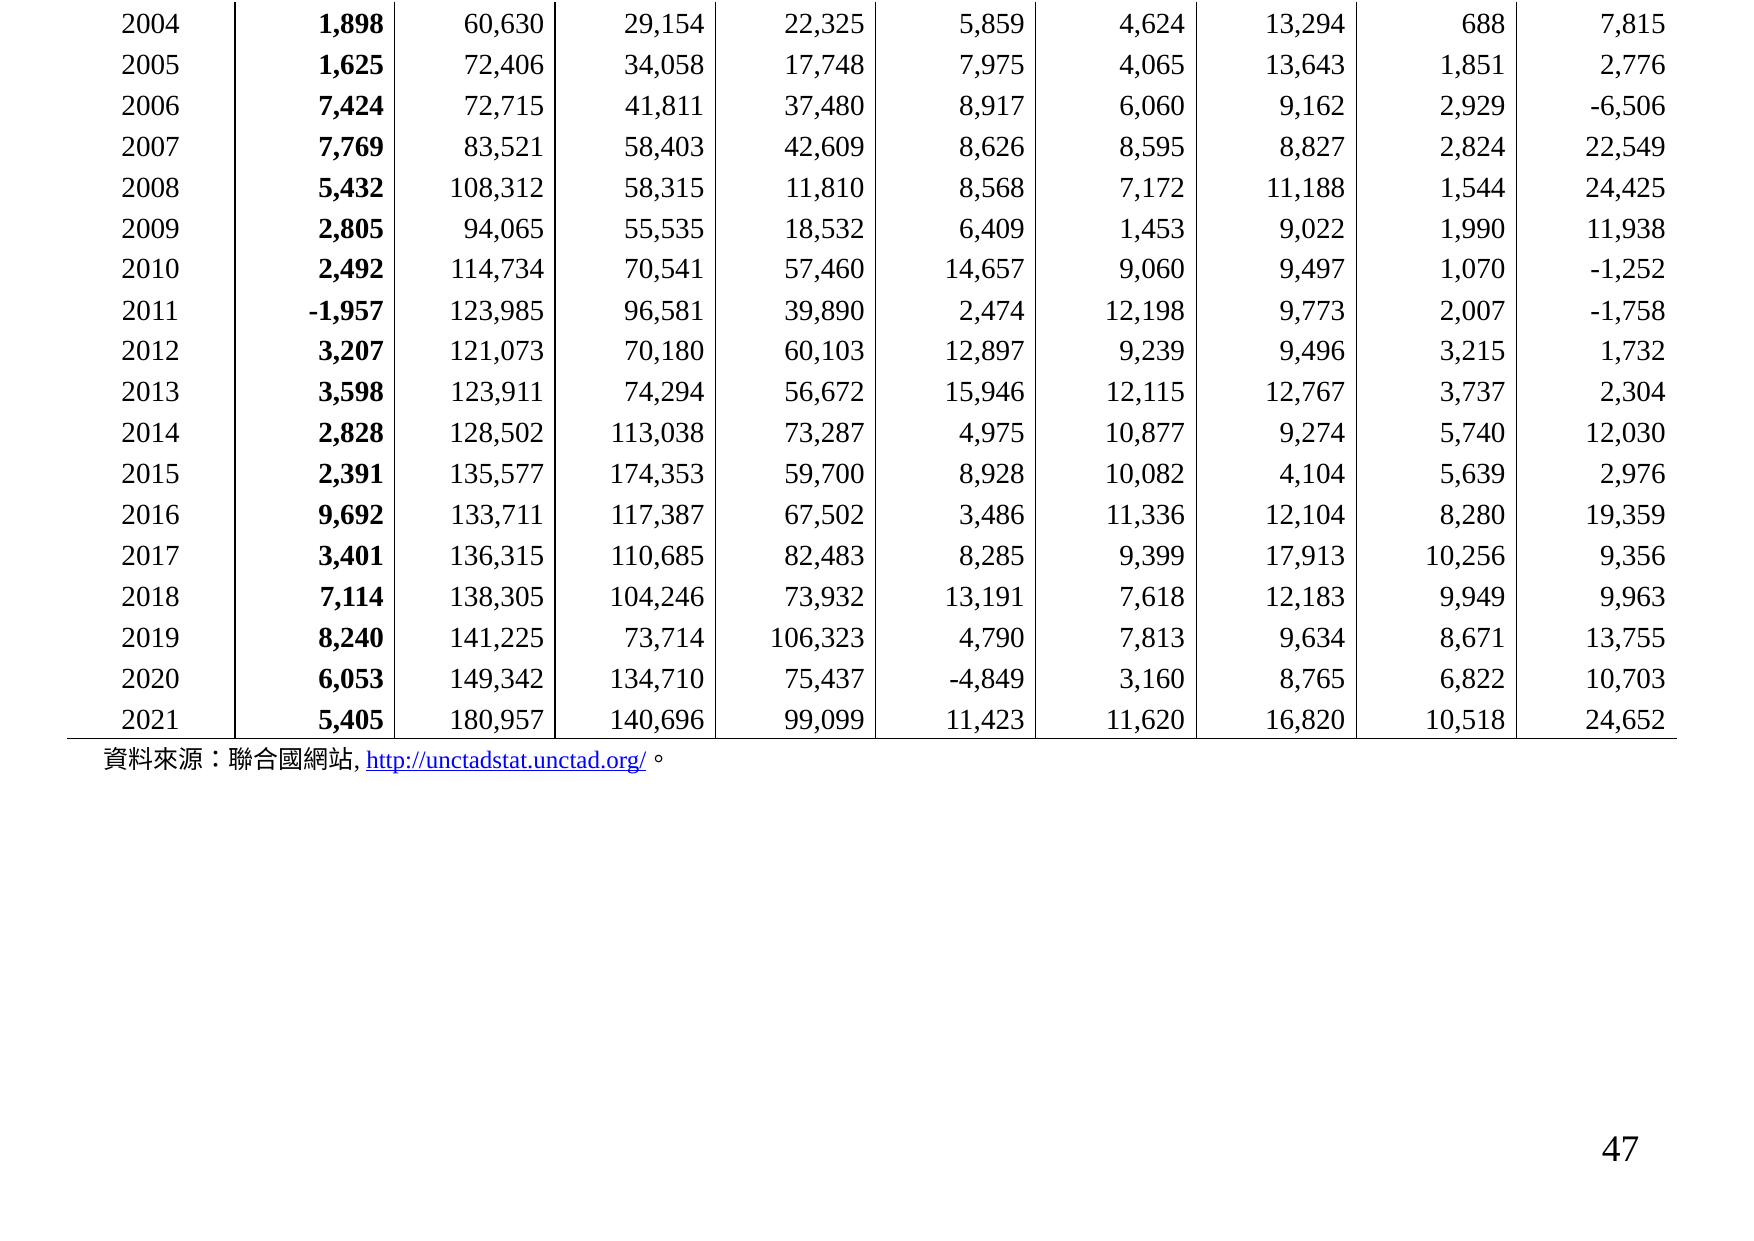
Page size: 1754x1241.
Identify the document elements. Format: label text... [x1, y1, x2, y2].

table_cell 12,030 [1517, 410, 1677, 451]
table_cell 13,191 [876, 574, 1035, 615]
table_cell 19,359 [1517, 492, 1677, 533]
table_cell 8,827 [1197, 125, 1356, 164]
table_cell 133,711 [395, 492, 554, 533]
table_cell 9,356 [1517, 533, 1677, 574]
table_cell 99,099 [716, 697, 875, 737]
table_cell 11,336 [1036, 492, 1196, 533]
table_cell 9,949 [1357, 574, 1516, 615]
table_cell 136,315 [395, 533, 554, 574]
table_cell 2019 [67, 615, 234, 656]
table_cell 6,060 [1036, 84, 1196, 123]
table_cell 2011 [67, 287, 234, 328]
table_cell 22,549 [1517, 125, 1677, 164]
table_cell 2013 [67, 369, 234, 410]
table_cell 17,748 [716, 43, 875, 82]
table_cell 4,790 [876, 615, 1035, 656]
table_cell 24,652 [1517, 697, 1677, 737]
table_cell 140,696 [556, 697, 715, 737]
table_cell -1,957 [236, 287, 394, 328]
table_cell 67,502 [716, 492, 875, 533]
table_cell 2,391 [236, 451, 394, 492]
table_cell 8,917 [876, 84, 1035, 123]
table_cell 94,065 [395, 206, 554, 246]
table_cell 106,323 [716, 615, 875, 656]
table_cell 9,274 [1197, 410, 1356, 451]
table_cell 5,639 [1357, 451, 1516, 492]
table_cell 2018 [67, 574, 234, 615]
table_cell 123,985 [395, 287, 554, 328]
table_cell 8,671 [1357, 615, 1516, 656]
table_cell 114,734 [395, 246, 554, 287]
table_cell 59,700 [716, 451, 875, 492]
table_cell 73,287 [716, 410, 875, 451]
table_cell 70,180 [556, 328, 715, 369]
table_cell 2,492 [236, 246, 394, 287]
table_cell 73,714 [556, 615, 715, 656]
table_cell 7,114 [236, 574, 394, 615]
table_cell 180,957 [395, 697, 554, 737]
table_cell 1,990 [1357, 206, 1516, 246]
table_cell 8,765 [1197, 656, 1356, 697]
table_cell 7,975 [876, 43, 1035, 82]
table_cell 11,810 [716, 165, 875, 205]
table_cell -4,849 [876, 656, 1035, 697]
table_cell 110,685 [556, 533, 715, 574]
table_cell 2005 [67, 43, 234, 82]
table_cell 3,486 [876, 492, 1035, 533]
table_cell 8,285 [876, 533, 1035, 574]
table_cell 9,773 [1197, 287, 1356, 328]
table_cell 72,715 [395, 84, 554, 123]
table_cell 55,535 [556, 206, 715, 246]
table_cell 73,932 [716, 574, 875, 615]
table_cell 2010 [67, 246, 234, 287]
table_cell 2,929 [1357, 84, 1516, 123]
table_cell 96,581 [556, 287, 715, 328]
table_cell 1,544 [1357, 165, 1516, 205]
table_cell 1,625 [236, 43, 394, 82]
table_cell 34,058 [556, 43, 715, 82]
table_cell 149,342 [395, 656, 554, 697]
table_cell 15,946 [876, 369, 1035, 410]
table_cell 3,207 [236, 328, 394, 369]
table_cell 8,928 [876, 451, 1035, 492]
table_cell 8,280 [1357, 492, 1516, 533]
table_cell 2017 [67, 533, 234, 574]
table_cell 9,497 [1197, 246, 1356, 287]
table_cell 113,038 [556, 410, 715, 451]
table_cell 2,824 [1357, 125, 1516, 164]
table_cell -6,506 [1517, 84, 1677, 123]
table_cell 8,240 [236, 615, 394, 656]
table_cell 2,304 [1517, 369, 1677, 410]
table_cell 10,082 [1036, 451, 1196, 492]
table_cell 9,496 [1197, 328, 1356, 369]
table_cell 1,898 [236, 2, 394, 42]
table_cell 22,325 [716, 2, 875, 42]
table_cell 12,198 [1036, 287, 1196, 328]
table_cell 5,432 [236, 165, 394, 205]
table_cell 7,172 [1036, 165, 1196, 205]
table_cell 58,403 [556, 125, 715, 164]
table_cell 2014 [67, 410, 234, 451]
table_cell 29,154 [556, 2, 715, 42]
table_cell 104,246 [556, 574, 715, 615]
table_cell 5,405 [236, 697, 394, 737]
table_cell 9,634 [1197, 615, 1356, 656]
table_cell 10,703 [1517, 656, 1677, 697]
table_cell 2012 [67, 328, 234, 369]
table_cell 7,618 [1036, 574, 1196, 615]
table_cell 18,532 [716, 206, 875, 246]
table_cell 6,409 [876, 206, 1035, 246]
table_cell 4,065 [1036, 43, 1196, 82]
table_cell 117,387 [556, 492, 715, 533]
table_cell 75,437 [716, 656, 875, 697]
table_cell 74,294 [556, 369, 715, 410]
table_cell 7,815 [1517, 2, 1677, 42]
table_cell 8,595 [1036, 125, 1196, 164]
table_cell 9,692 [236, 492, 394, 533]
text 資料來源：聯合國網站, http://unctadstat.unctad.org/。 [103, 739, 1639, 776]
table_cell 12,183 [1197, 574, 1356, 615]
table_cell 2007 [67, 125, 234, 164]
table_cell 5,859 [876, 2, 1035, 42]
table_cell 60,630 [395, 2, 554, 42]
table_cell 3,598 [236, 369, 394, 410]
table_cell 2,776 [1517, 43, 1677, 82]
table_cell 70,541 [556, 246, 715, 287]
table_cell 1,732 [1517, 328, 1677, 369]
table_cell 9,239 [1036, 328, 1196, 369]
table_cell 10,256 [1357, 533, 1516, 574]
table_cell 2016 [67, 492, 234, 533]
table_cell 2006 [67, 84, 234, 123]
table_cell 41,811 [556, 84, 715, 123]
table_cell 174,353 [556, 451, 715, 492]
table_cell 13,643 [1197, 43, 1356, 82]
table_cell 14,657 [876, 246, 1035, 287]
table_cell 1,851 [1357, 43, 1516, 82]
table_cell 9,162 [1197, 84, 1356, 123]
table_cell 7,813 [1036, 615, 1196, 656]
table_cell 58,315 [556, 165, 715, 205]
table_cell 3,215 [1357, 328, 1516, 369]
table_cell 42,609 [716, 125, 875, 164]
table_cell 16,820 [1197, 697, 1356, 737]
table_cell 3,737 [1357, 369, 1516, 410]
table_cell 2008 [67, 165, 234, 205]
table_cell 123,911 [395, 369, 554, 410]
table_cell 1,070 [1357, 246, 1516, 287]
table_cell 7,769 [236, 125, 394, 164]
table_cell 6,822 [1357, 656, 1516, 697]
table_cell 72,406 [395, 43, 554, 82]
table_cell 12,767 [1197, 369, 1356, 410]
table_cell 11,188 [1197, 165, 1356, 205]
table_cell 82,483 [716, 533, 875, 574]
table_cell 2,474 [876, 287, 1035, 328]
table_cell 10,518 [1357, 697, 1516, 737]
table_cell -1,758 [1517, 287, 1677, 328]
table_cell 9,963 [1517, 574, 1677, 615]
table_cell 135,577 [395, 451, 554, 492]
table_cell 57,460 [716, 246, 875, 287]
table_cell 60,103 [716, 328, 875, 369]
table_cell 39,890 [716, 287, 875, 328]
table_cell 9,399 [1036, 533, 1196, 574]
table_cell 134,710 [556, 656, 715, 697]
table_cell 24,425 [1517, 165, 1677, 205]
table_cell 37,480 [716, 84, 875, 123]
table_cell 9,060 [1036, 246, 1196, 287]
table_cell 12,897 [876, 328, 1035, 369]
table_cell 8,626 [876, 125, 1035, 164]
table_cell 13,755 [1517, 615, 1677, 656]
table_cell 2,828 [236, 410, 394, 451]
table_cell 2015 [67, 451, 234, 492]
table_cell 1,453 [1036, 206, 1196, 246]
table_cell 128,502 [395, 410, 554, 451]
table_cell 141,225 [395, 615, 554, 656]
table_cell 11,620 [1036, 697, 1196, 737]
table_cell 121,073 [395, 328, 554, 369]
table_cell -1,252 [1517, 246, 1677, 287]
table_cell 2004 [67, 2, 234, 42]
table_cell 10,877 [1036, 410, 1196, 451]
table_cell 2,805 [236, 206, 394, 246]
table_cell 83,521 [395, 125, 554, 164]
table_cell 7,424 [236, 84, 394, 123]
table_cell 4,624 [1036, 2, 1196, 42]
table_cell 2,007 [1357, 287, 1516, 328]
table_cell 2009 [67, 206, 234, 246]
table_cell 4,975 [876, 410, 1035, 451]
table_cell 3,160 [1036, 656, 1196, 697]
table_cell 11,938 [1517, 206, 1677, 246]
table_cell 17,913 [1197, 533, 1356, 574]
table_cell 8,568 [876, 165, 1035, 205]
table_cell 2020 [67, 656, 234, 697]
table_cell 6,053 [236, 656, 394, 697]
table_cell 2,976 [1517, 451, 1677, 492]
table_cell 11,423 [876, 697, 1035, 737]
table_cell 2021 [67, 697, 234, 737]
table_cell 138,305 [395, 574, 554, 615]
table_cell 4,104 [1197, 451, 1356, 492]
table_cell 5,740 [1357, 410, 1516, 451]
table_cell 108,312 [395, 165, 554, 205]
table_cell 12,104 [1197, 492, 1356, 533]
table_cell 56,672 [716, 369, 875, 410]
table_cell 3,401 [236, 533, 394, 574]
table_cell 12,115 [1036, 369, 1196, 410]
table_cell 9,022 [1197, 206, 1356, 246]
table_cell 13,294 [1197, 2, 1356, 42]
table_cell 688 [1357, 2, 1516, 42]
